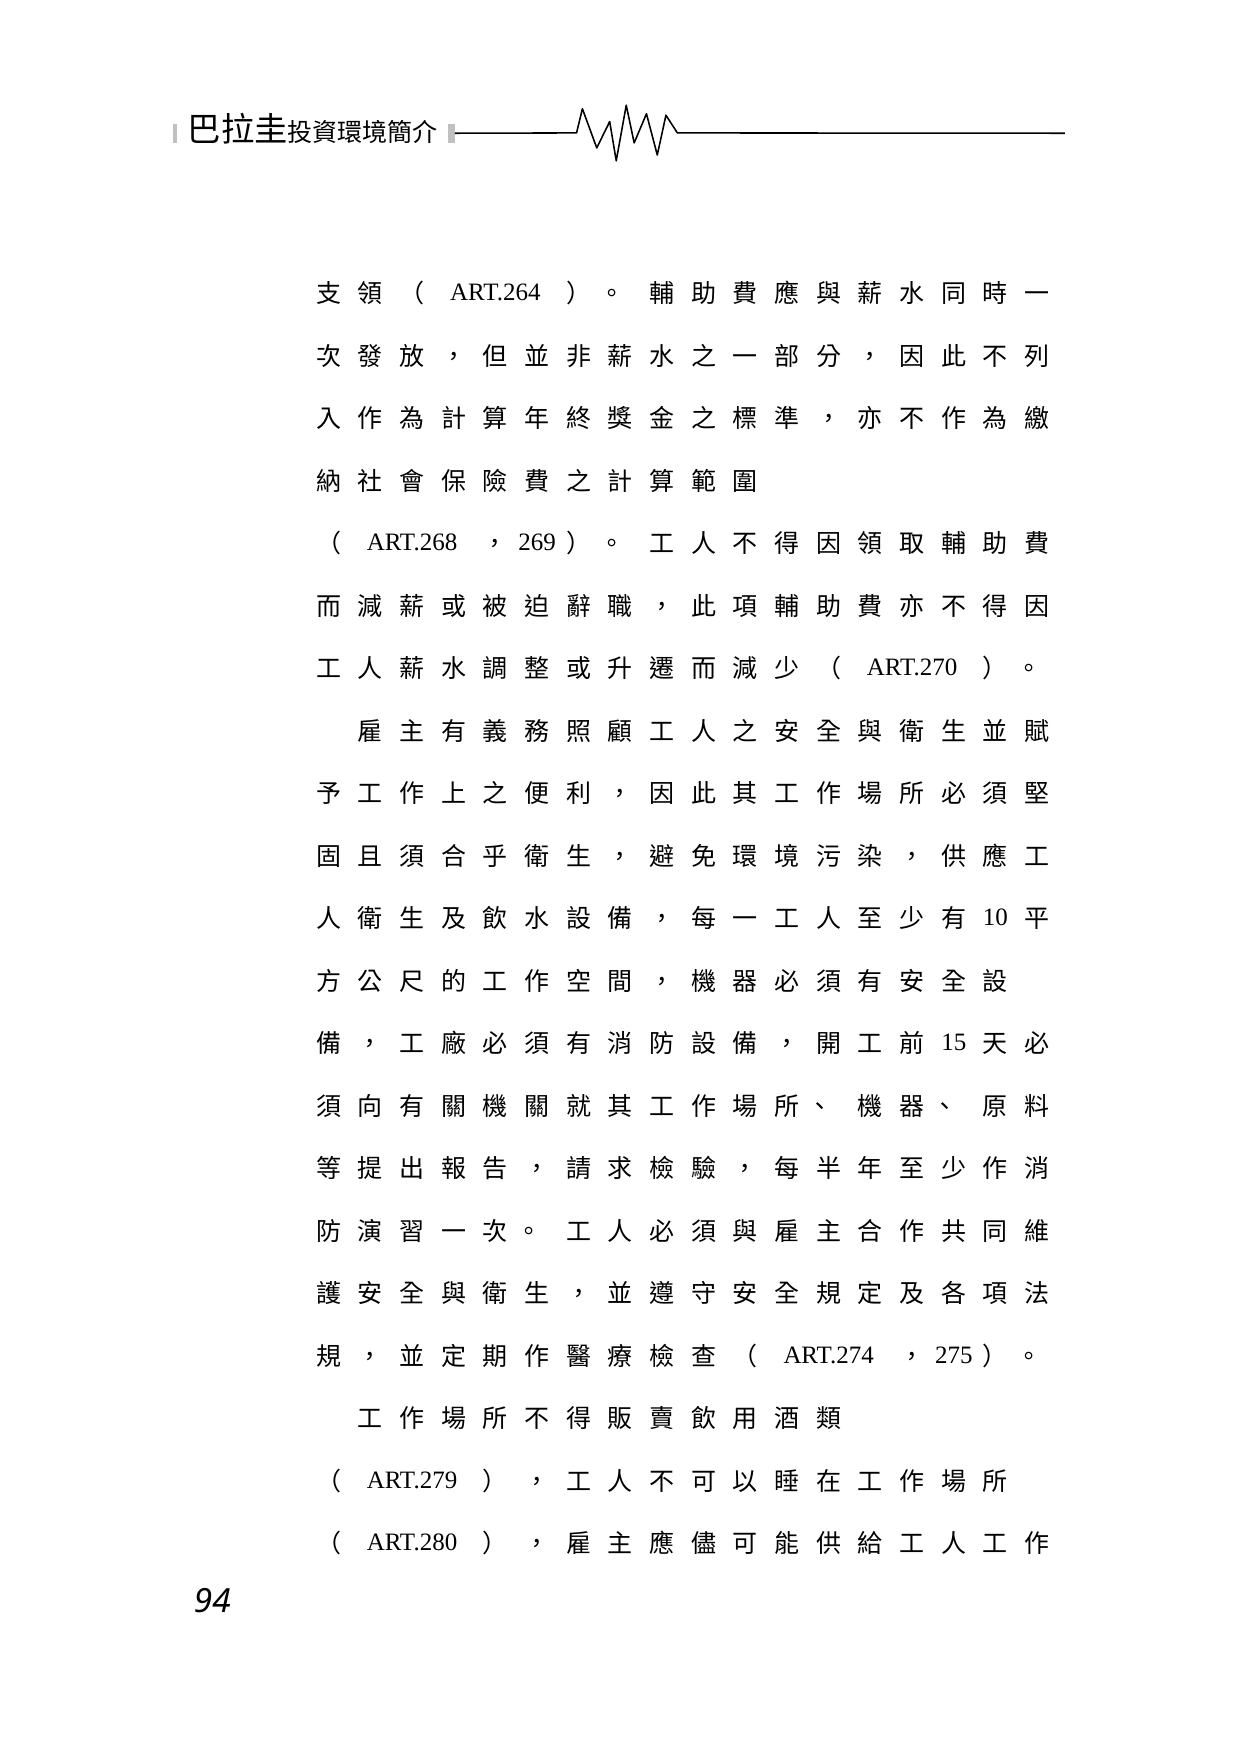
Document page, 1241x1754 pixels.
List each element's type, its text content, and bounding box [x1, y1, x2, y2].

text 支領（ART.264）。輔助費應與薪水同時一次發放，但並非薪水之一部分，因此不列入作為計算年終獎金之標準，亦不作為繳納社會保險費之計算範圍（ART.268，269）。工人不得因領取輔助費而減薪或被迫辭職，此項輔助費亦不得因工人薪水調整或升遷而減少（ART.270）。 [281, 250, 1058, 688]
text 雇主有義務照顧工人之安全與衛生並賦予工作上之便利，因此其工作場所必須堅固且須合乎衛生，避免環境污染，供應工人衛生及飲水設備，每一工人至少有10平方公尺的工作空間，機器必須有安全設備，工廠必須有消防設備，開工前15天必須向有關機關就其工作場所、機器、原料等提出報告，請求檢驗，每半年至少作消防演習一次。工人必須與雇主合作共同維護安全與衛生，並遵守安全規定及各項法規，並定期作醫療檢查（ART.274，275）。 [281, 688, 1058, 1375]
text 工作場所不得販賣飲用酒類（ART.279），工人不可以睡在工作場所（ART.280），雇主應儘可能供給工人工作 [281, 1375, 1058, 1563]
